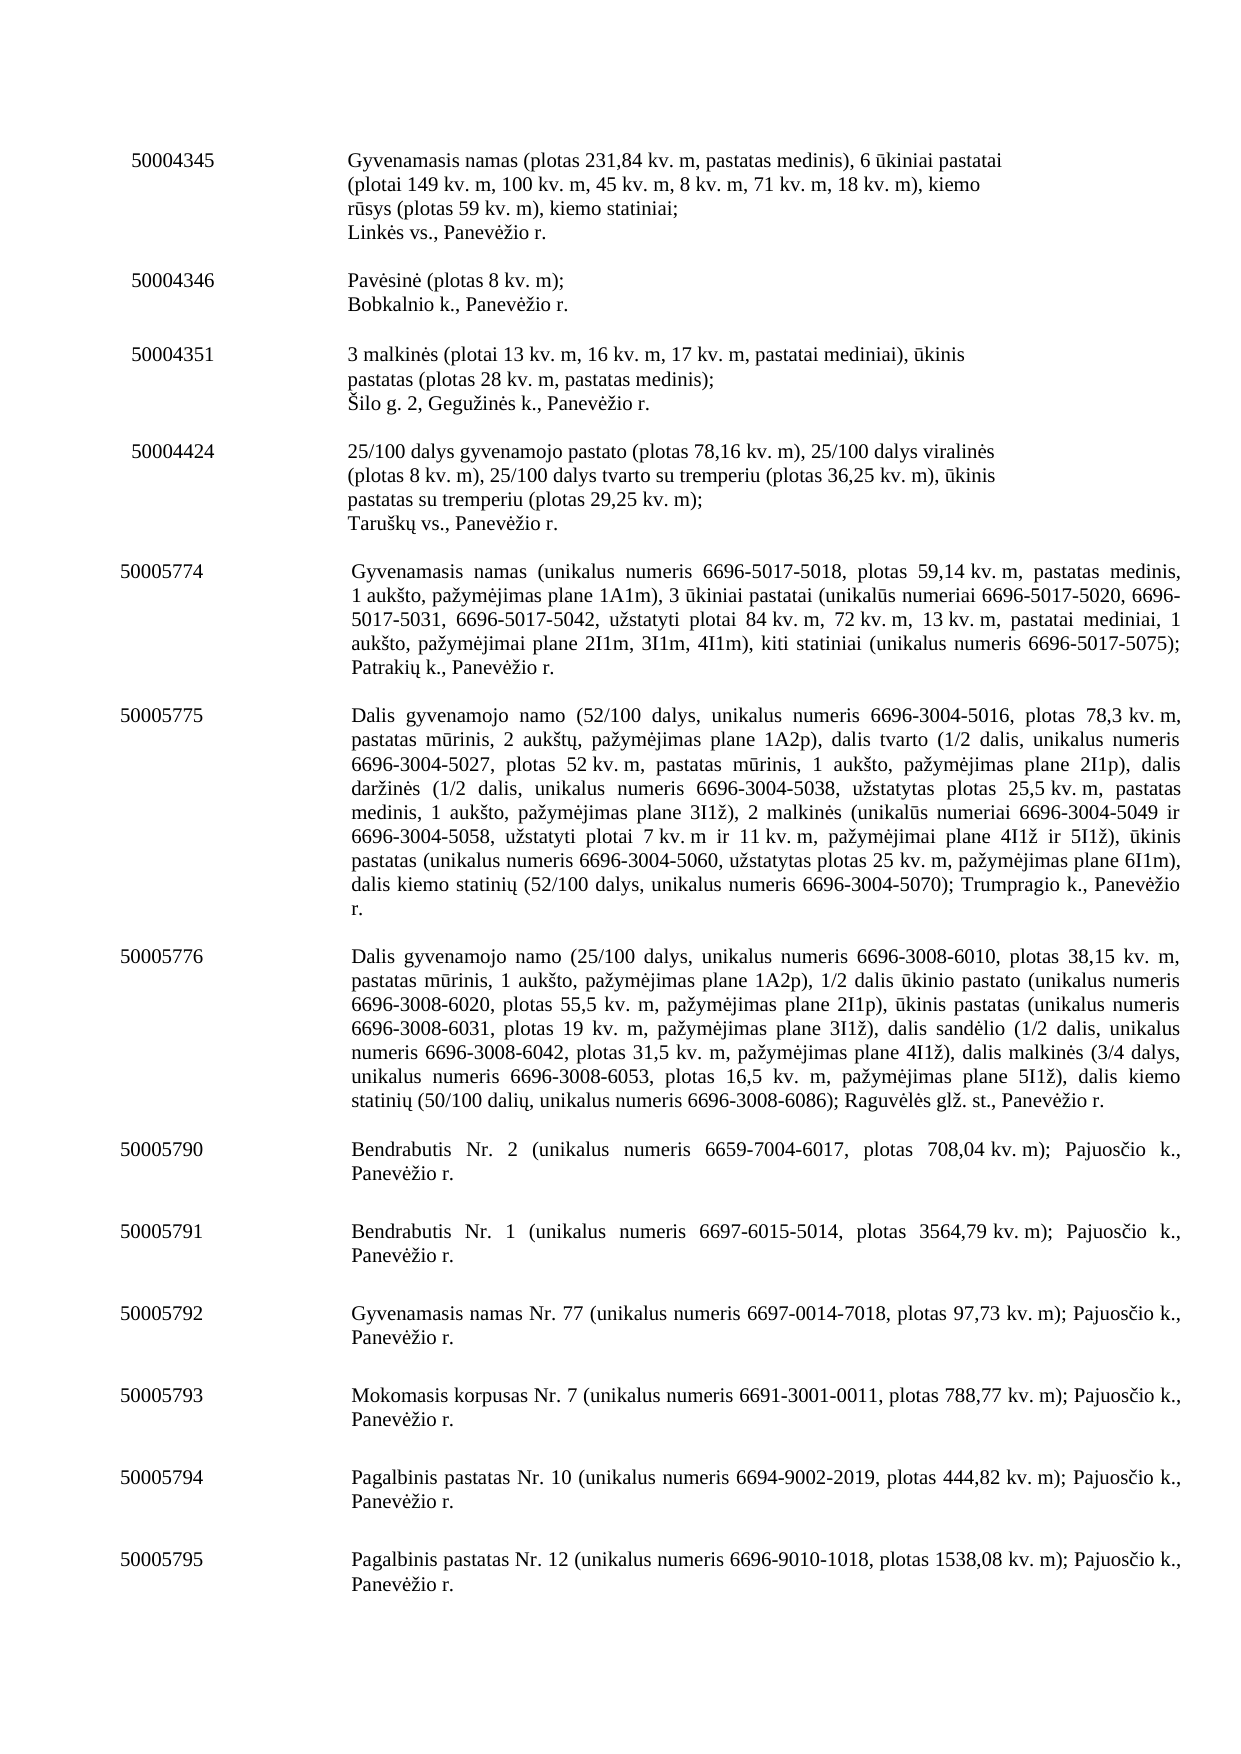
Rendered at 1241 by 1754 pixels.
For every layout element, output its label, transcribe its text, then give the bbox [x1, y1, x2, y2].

table_cell [1155, 148, 1164, 244]
table_cell [1193, 439, 1211, 535]
table_cell Gyvenamasis namas (plotas 231,84 kv. m, pastatas medinis), 6 ūkiniai pastatai (plotai 149 kv. m, 100 kv. m, 45 kv. m, 8 kv. m, 71 kv. m, 18 kv. m), kiemo rūsys (plotas 59 kv. m), kiemo statiniai; Linkės vs., Panevėžio r. [336, 148, 1037, 244]
table_cell [1148, 148, 1155, 244]
table_cell [1193, 343, 1211, 414]
table_cell [1037, 343, 1074, 414]
table_cell [1155, 318, 1164, 342]
table_cell 3 malkinės (plotai 13 kv. m, 16 kv. m, 17 kv. m, pastatai mediniai), ūkinis pastatas (plotas 28 kv. m, pastatas medinis); Šilo g. 2, Gegužinės k., Panevėžio r. [336, 343, 1037, 414]
table_cell [1170, 244, 1192, 268]
table_cell 50005793 Mokomasis korpusas Nr. 7 (unikalus numeris 6691-3001-0011, plotas 788,77 kv. m); Pajuosčio k., Panevėžio r. [101, 1383, 1192, 1465]
table_cell [115, 535, 1155, 559]
table_cell [1148, 268, 1155, 318]
table_cell [1164, 343, 1170, 414]
table_cell [1164, 244, 1170, 268]
table_cell 50004351 [115, 343, 336, 414]
table_cell [1193, 559, 1211, 703]
table_cell [1155, 439, 1164, 535]
table_cell [1193, 703, 1211, 944]
table_cell [1077, 439, 1081, 535]
table_cell [1155, 244, 1164, 268]
table_cell [1037, 268, 1074, 318]
table_cell [1193, 1136, 1211, 1219]
table_cell [1148, 343, 1155, 414]
table_cell [1037, 439, 1074, 535]
table_cell [1164, 535, 1170, 559]
table_cell [101, 439, 114, 535]
table_cell [1081, 343, 1148, 414]
table_cell [115, 244, 1155, 268]
table_cell [1077, 268, 1081, 318]
table_cell [1155, 343, 1164, 414]
table_cell [1148, 439, 1155, 535]
table_cell [1193, 148, 1211, 244]
table_cell [115, 318, 1155, 342]
table_cell [101, 148, 114, 244]
table_cell [101, 535, 114, 559]
table_cell [1170, 318, 1192, 342]
table_cell 50005790 Bendrabutis Nr. 2 (unikalus numeris 6659-7004-6017, plotas 708,04 kv. m); Pajuosčio k., Panevėžio r. [101, 1136, 1192, 1219]
table_cell [1170, 415, 1192, 439]
table_cell [1193, 1301, 1211, 1383]
table_cell 50005795 Pagalbinis pastatas Nr. 12 (unikalus numeris 6696-9010-1018, plotas 1538,08 kv. m); Pajuosčio k., Panevėžio r. [101, 1548, 1192, 1629]
table_cell [1193, 535, 1211, 559]
table_cell [1077, 343, 1081, 414]
table_cell [1037, 148, 1074, 244]
table_cell [115, 415, 1155, 439]
table_cell 50005792 Gyvenamasis namas Nr. 77 (unikalus numeris 6697-0014-7018, plotas 97,73 kv. m); Pajuosčio k., Panevėžio r. [101, 1301, 1192, 1383]
table_cell [101, 318, 114, 342]
table_cell [1081, 439, 1148, 535]
table_cell [1164, 439, 1170, 535]
table_cell [1155, 268, 1164, 318]
table_cell [1164, 318, 1170, 342]
table_cell [1193, 268, 1211, 318]
table_cell 50005775 Dalis gyvenamojo namo (52/100 dalys, unikalus numeris 6696-3004-5016, plotas 78,3 kv. m, pastatas mūrinis, 2 aukštų, pažymėjimas plane 1A2p), dalis tvarto (1/2 dalis, unikalus numeris 6696-3004-5027, plotas 52 kv. m, pastatas mūrinis, 1 aukšto, pažymėjimas plane 2I1p), dalis daržinės (1/2 dalis, unikalus numeris 6696-3004-5038, užstatytas plotas 25,5 kv. m, pastatas medinis, 1 aukšto, pažymėjimas plane 3I1ž), 2 malkinės (unikalūs numeriai 6696-3004-5049 ir 6696-3004-5058, užstatyti plotai 7 kv. m ir 11 kv. m, pažymėjimai plane 4I1ž ir 5I1ž), ūkinis pastatas (unikalus numeris 6696-3004-5060, užstatytas plotas 25 kv. m, pažymėjimas plane 6I1m), dalis kiemo statinių (52/100 dalys, unikalus numeris 6696-3004-5070); Trumpragio k., Panevėžio r. [101, 703, 1192, 944]
table_cell [1193, 1465, 1211, 1547]
table_cell [101, 244, 114, 268]
table_cell 50004345 [115, 148, 336, 244]
table_cell 50004424 [115, 439, 336, 535]
table_cell [1193, 1383, 1211, 1465]
table_cell [1164, 148, 1170, 244]
table_cell [1170, 343, 1192, 414]
table_cell [101, 268, 114, 318]
table_cell [1081, 268, 1148, 318]
table_cell [1155, 535, 1164, 559]
table_cell [1170, 148, 1192, 244]
table_cell [101, 343, 114, 414]
table_cell [1170, 268, 1192, 318]
table_cell [1170, 439, 1192, 535]
table_cell [1193, 415, 1211, 439]
table_cell 25/100 dalys gyvenamojo pastato (plotas 78,16 kv. m), 25/100 dalys viralinės (plotas 8 kv. m), 25/100 dalys tvarto su tremperiu (plotas 36,25 kv. m), ūkinis pastatas su tremperiu (plotas 29,25 kv. m); Taruškų vs., Panevėžio r. [336, 439, 1037, 535]
table_cell [1193, 944, 1211, 1136]
table_cell 50005776 Dalis gyvenamojo namo (25/100 dalys, unikalus numeris 6696-3008-6010, plotas 38,15 kv. m, pastatas mūrinis, 1 aukšto, pažymėjimas plane 1A2p), 1/2 dalis ūkinio pastato (unikalus numeris 6696-3008-6020, plotas 55,5 kv. m, pažymėjimas plane 2I1p), ūkinis pastatas (unikalus numeris 6696-3008-6031, plotas 19 kv. m, pažymėjimas plane 3I1ž), dalis sandėlio (1/2 dalis, unikalus numeris 6696-3008-6042, plotas 31,5 kv. m, pažymėjimas plane 4I1ž), dalis malkinės (3/4 dalys, unikalus numeris 6696-3008-6053, plotas 16,5 kv. m, pažymėjimas plane 5I1ž), dalis kiemo statinių (50/100 dalių, unikalus numeris 6696-3008-6086); Raguvėlės glž. st., Panevėžio r. [101, 944, 1192, 1136]
table_cell 50005794 Pagalbinis pastatas Nr. 10 (unikalus numeris 6694-9002-2019, plotas 444,82 kv. m); Pajuosčio k., Panevėžio r. [101, 1465, 1192, 1547]
table_cell [1193, 1548, 1211, 1629]
table_cell [1170, 535, 1192, 559]
table_cell [1164, 268, 1170, 318]
table_cell [1164, 415, 1170, 439]
table_cell 50005774 Gyvenamasis namas (unikalus numeris 6696-5017-5018, plotas 59,14 kv. m, pastatas medinis, 1 aukšto, pažymėjimas plane 1A1m), 3 ūkiniai pastatai (unikalūs numeriai 6696-5017-5020, 6696-5017-5031, 6696-5017-5042, užstatyti plotai 84 kv. m, 72 kv. m, 13 kv. m, pastatai mediniai, 1 aukšto, pažymėjimai plane 2I1m, 3I1m, 4I1m), kiti statiniai (unikalus numeris 6696-5017-5075); Patrakių k., Panevėžio r. [101, 559, 1192, 703]
table_cell 50004346 [115, 268, 336, 318]
table_cell [1077, 148, 1081, 244]
table_cell 50005791 Bendrabutis Nr. 1 (unikalus numeris 6697-6015-5014, plotas 3564,79 kv. m); Pajuosčio k., Panevėžio r. [101, 1219, 1192, 1301]
table_cell [1081, 148, 1148, 244]
table_cell [1155, 415, 1164, 439]
table_cell [1193, 1219, 1211, 1301]
table_cell [1193, 318, 1211, 342]
table_cell [1193, 244, 1211, 268]
table_cell Pavėsinė (plotas 8 kv. m); Bobkalnio k., Panevėžio r. [336, 268, 1037, 318]
table_cell [101, 415, 114, 439]
